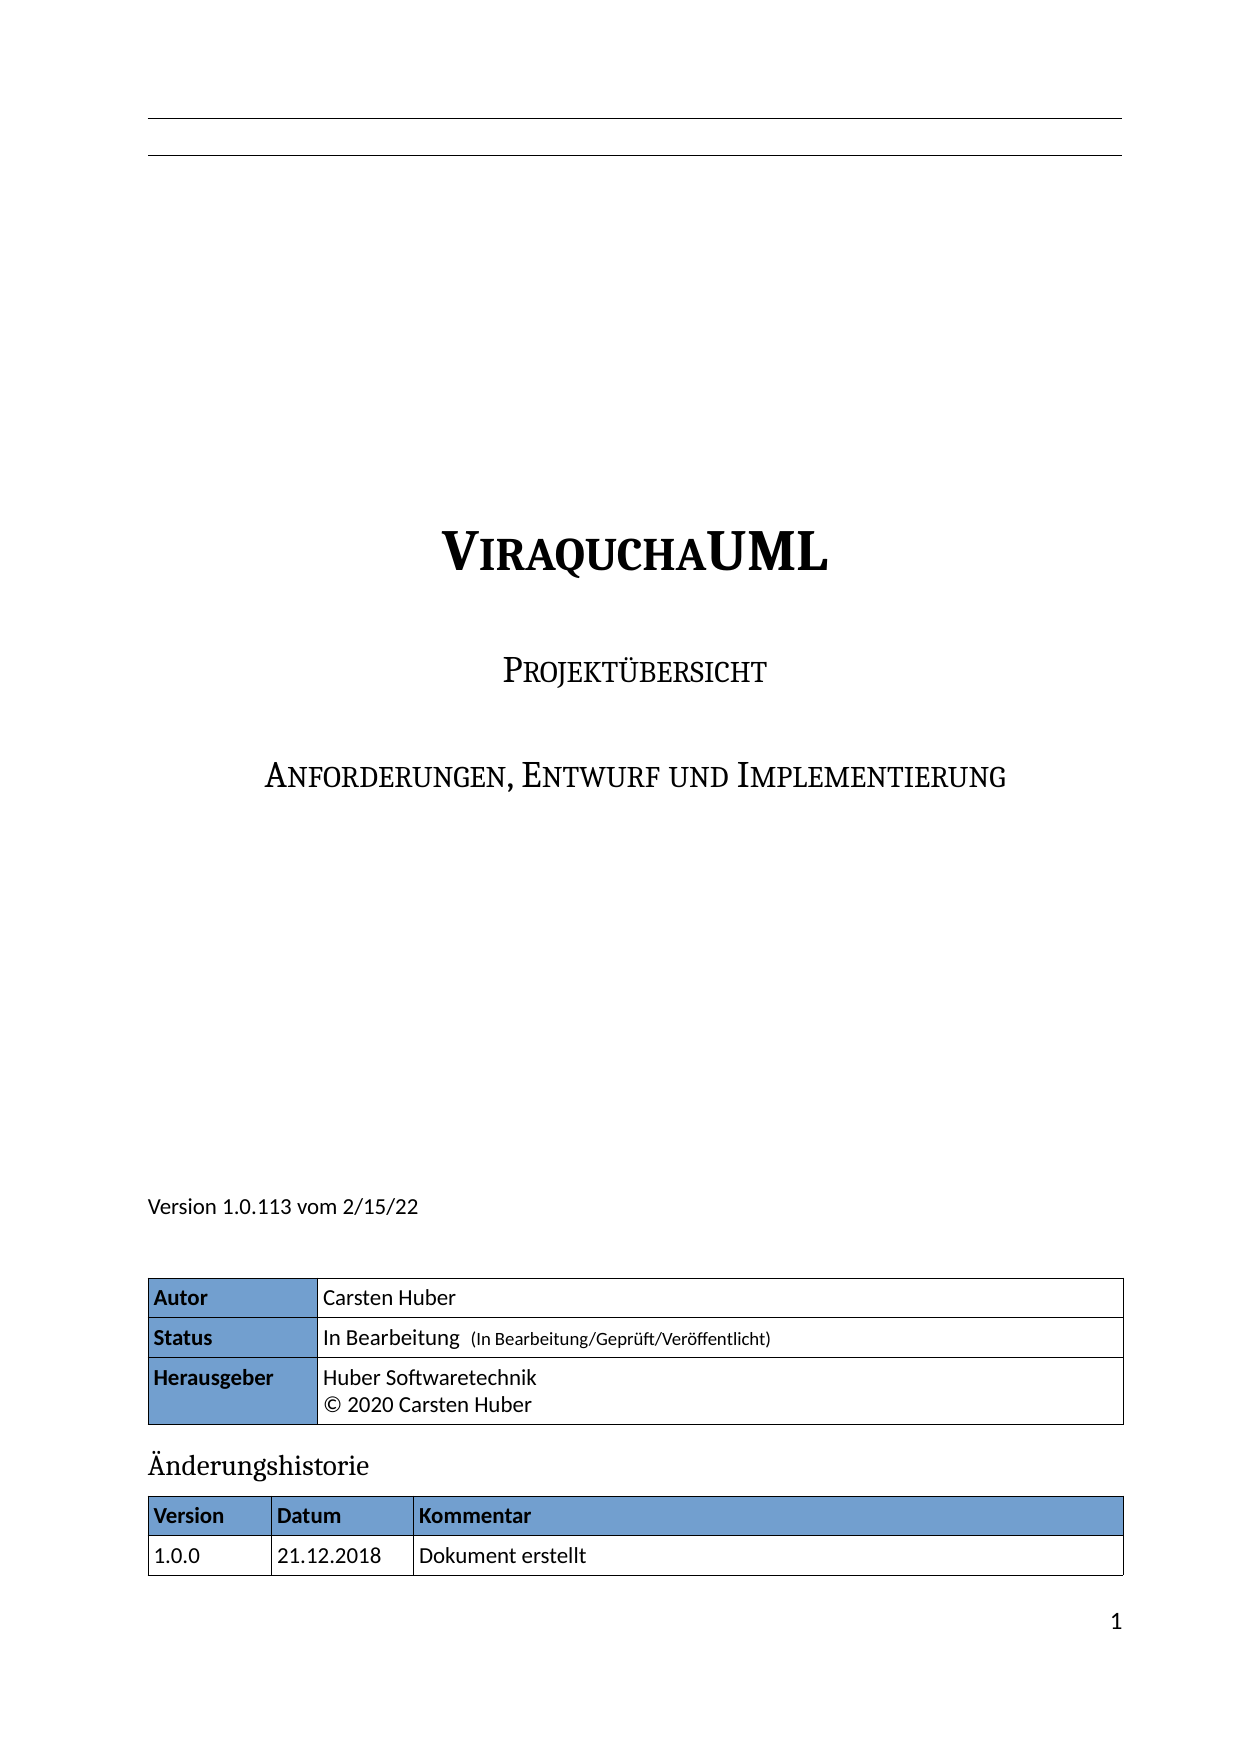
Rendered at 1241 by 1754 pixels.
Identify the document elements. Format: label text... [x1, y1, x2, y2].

title ViraquchaUML [148, 514, 1122, 587]
subtitle Anforderungen, Entwurf und Implementierung [148, 753, 1122, 796]
table_cell Status [149, 1318, 317, 1357]
table_cell Dokument erstellt [414, 1536, 1123, 1575]
table_header Carsten Huber [318, 1279, 1123, 1317]
table_header Autor [149, 1279, 317, 1317]
table_header Kommentar [414, 1497, 1123, 1535]
table_cell 1.0.0 [149, 1536, 271, 1575]
subtitle Projektübersicht [148, 649, 1122, 692]
table_cell In Bearbeitung (In Bearbeitung/Geprüft/Veröffentlicht) [318, 1318, 1123, 1357]
table_cell Huber Softwaretechnik © 2020 Carsten Huber [318, 1358, 1123, 1424]
table_header Version [149, 1497, 271, 1535]
text Version 1.0.113 vom 15.02.22 [148, 1192, 1122, 1220]
subtitle Änderungshistorie [148, 1449, 1122, 1483]
table_cell Herausgeber [149, 1358, 317, 1424]
table_header Datum [272, 1497, 413, 1535]
table_cell 21.12.2018 [272, 1536, 413, 1575]
